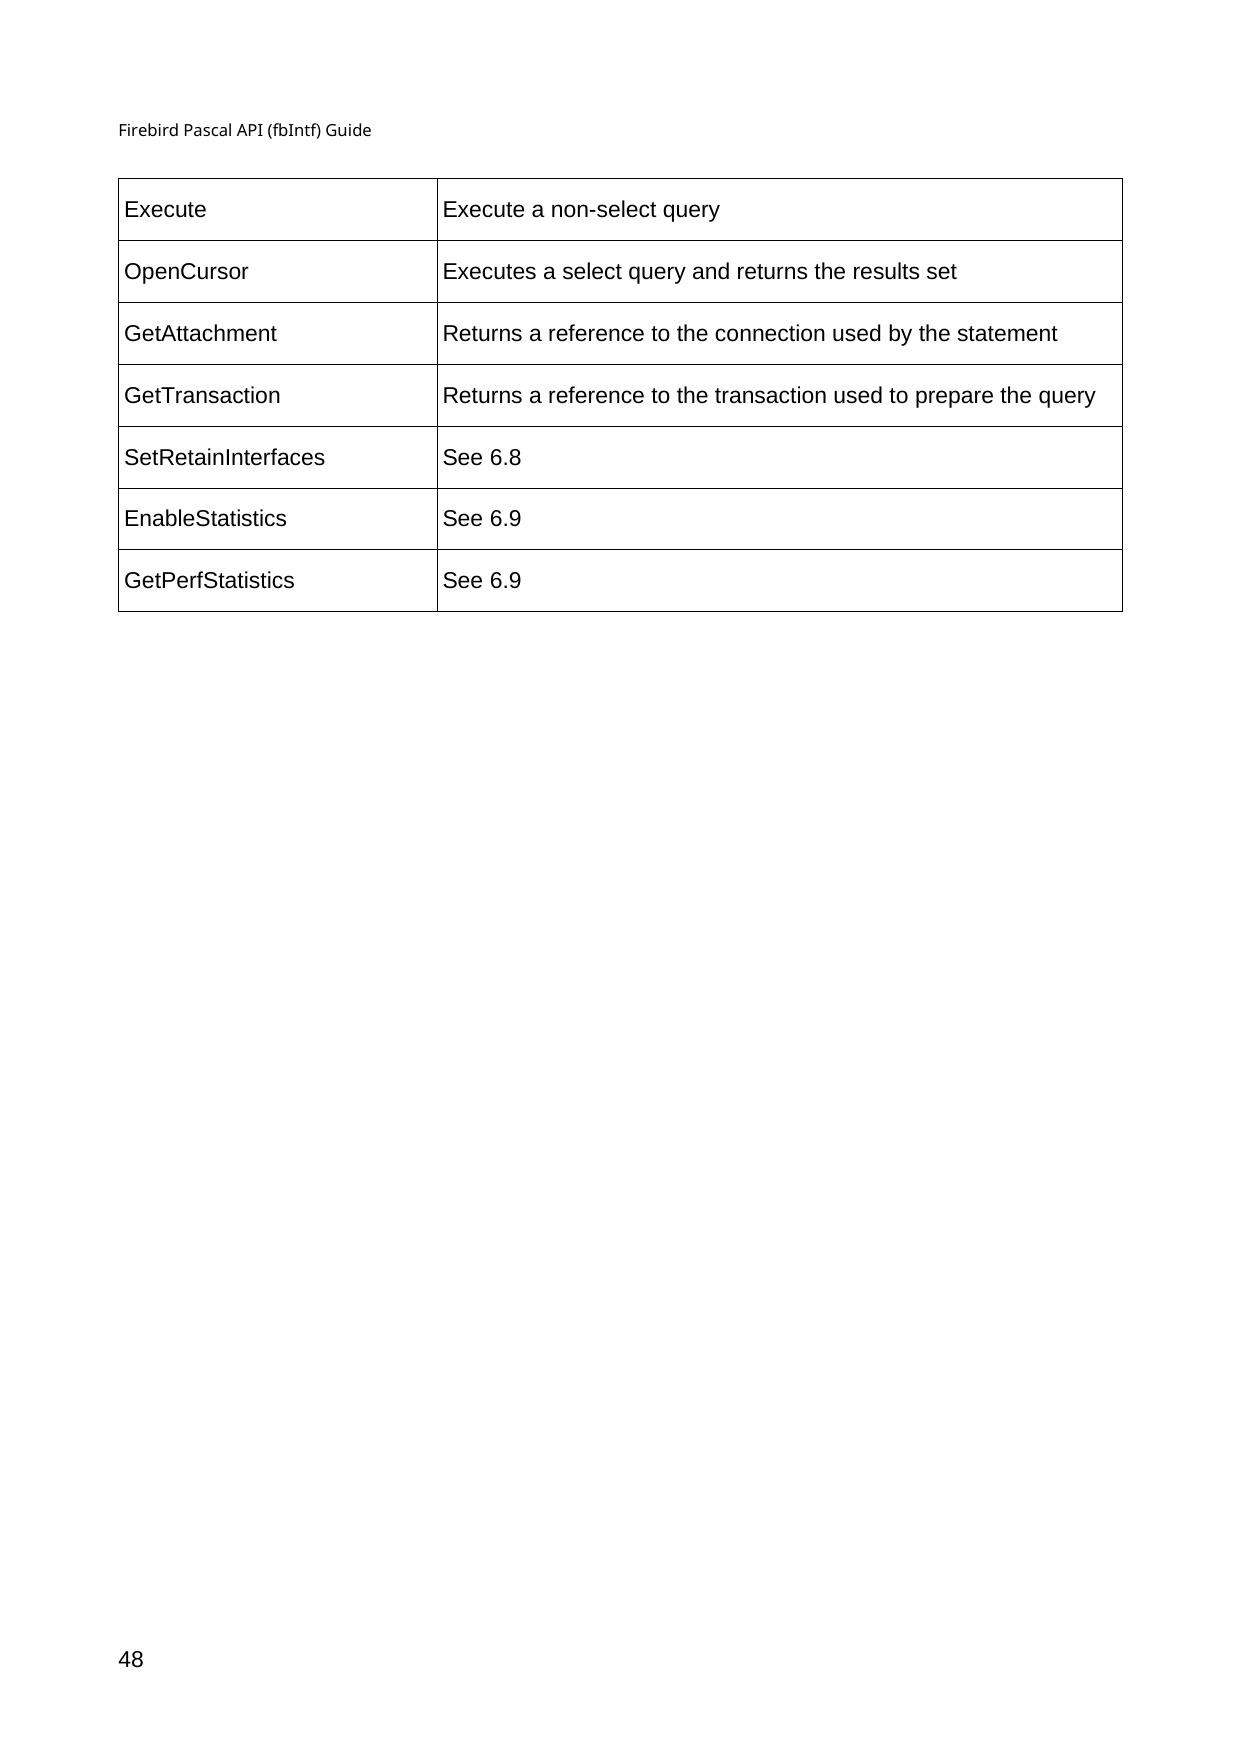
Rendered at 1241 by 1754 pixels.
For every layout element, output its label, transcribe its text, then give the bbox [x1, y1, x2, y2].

table_cell Returns a reference to the transaction used to prepare the query [438, 365, 1122, 426]
table_cell GetAttachment [119, 303, 437, 364]
table_cell Executes a select query and returns the results set [438, 241, 1122, 302]
table_cell GetPerfStatistics [119, 550, 437, 611]
table_cell EnableStatistics [119, 489, 437, 549]
table_cell GetTransaction [119, 365, 437, 426]
table_cell See 6.9 [438, 489, 1122, 549]
table_cell Execute a non-select query [438, 179, 1122, 240]
table_cell SetRetainInterfaces [119, 427, 437, 487]
table_cell See 6.9 [438, 550, 1122, 611]
table_cell OpenCursor [119, 241, 437, 302]
table_cell Returns a reference to the connection used by the statement [438, 303, 1122, 364]
table_cell See 6.8 [438, 427, 1122, 487]
table_cell Execute [119, 179, 437, 240]
